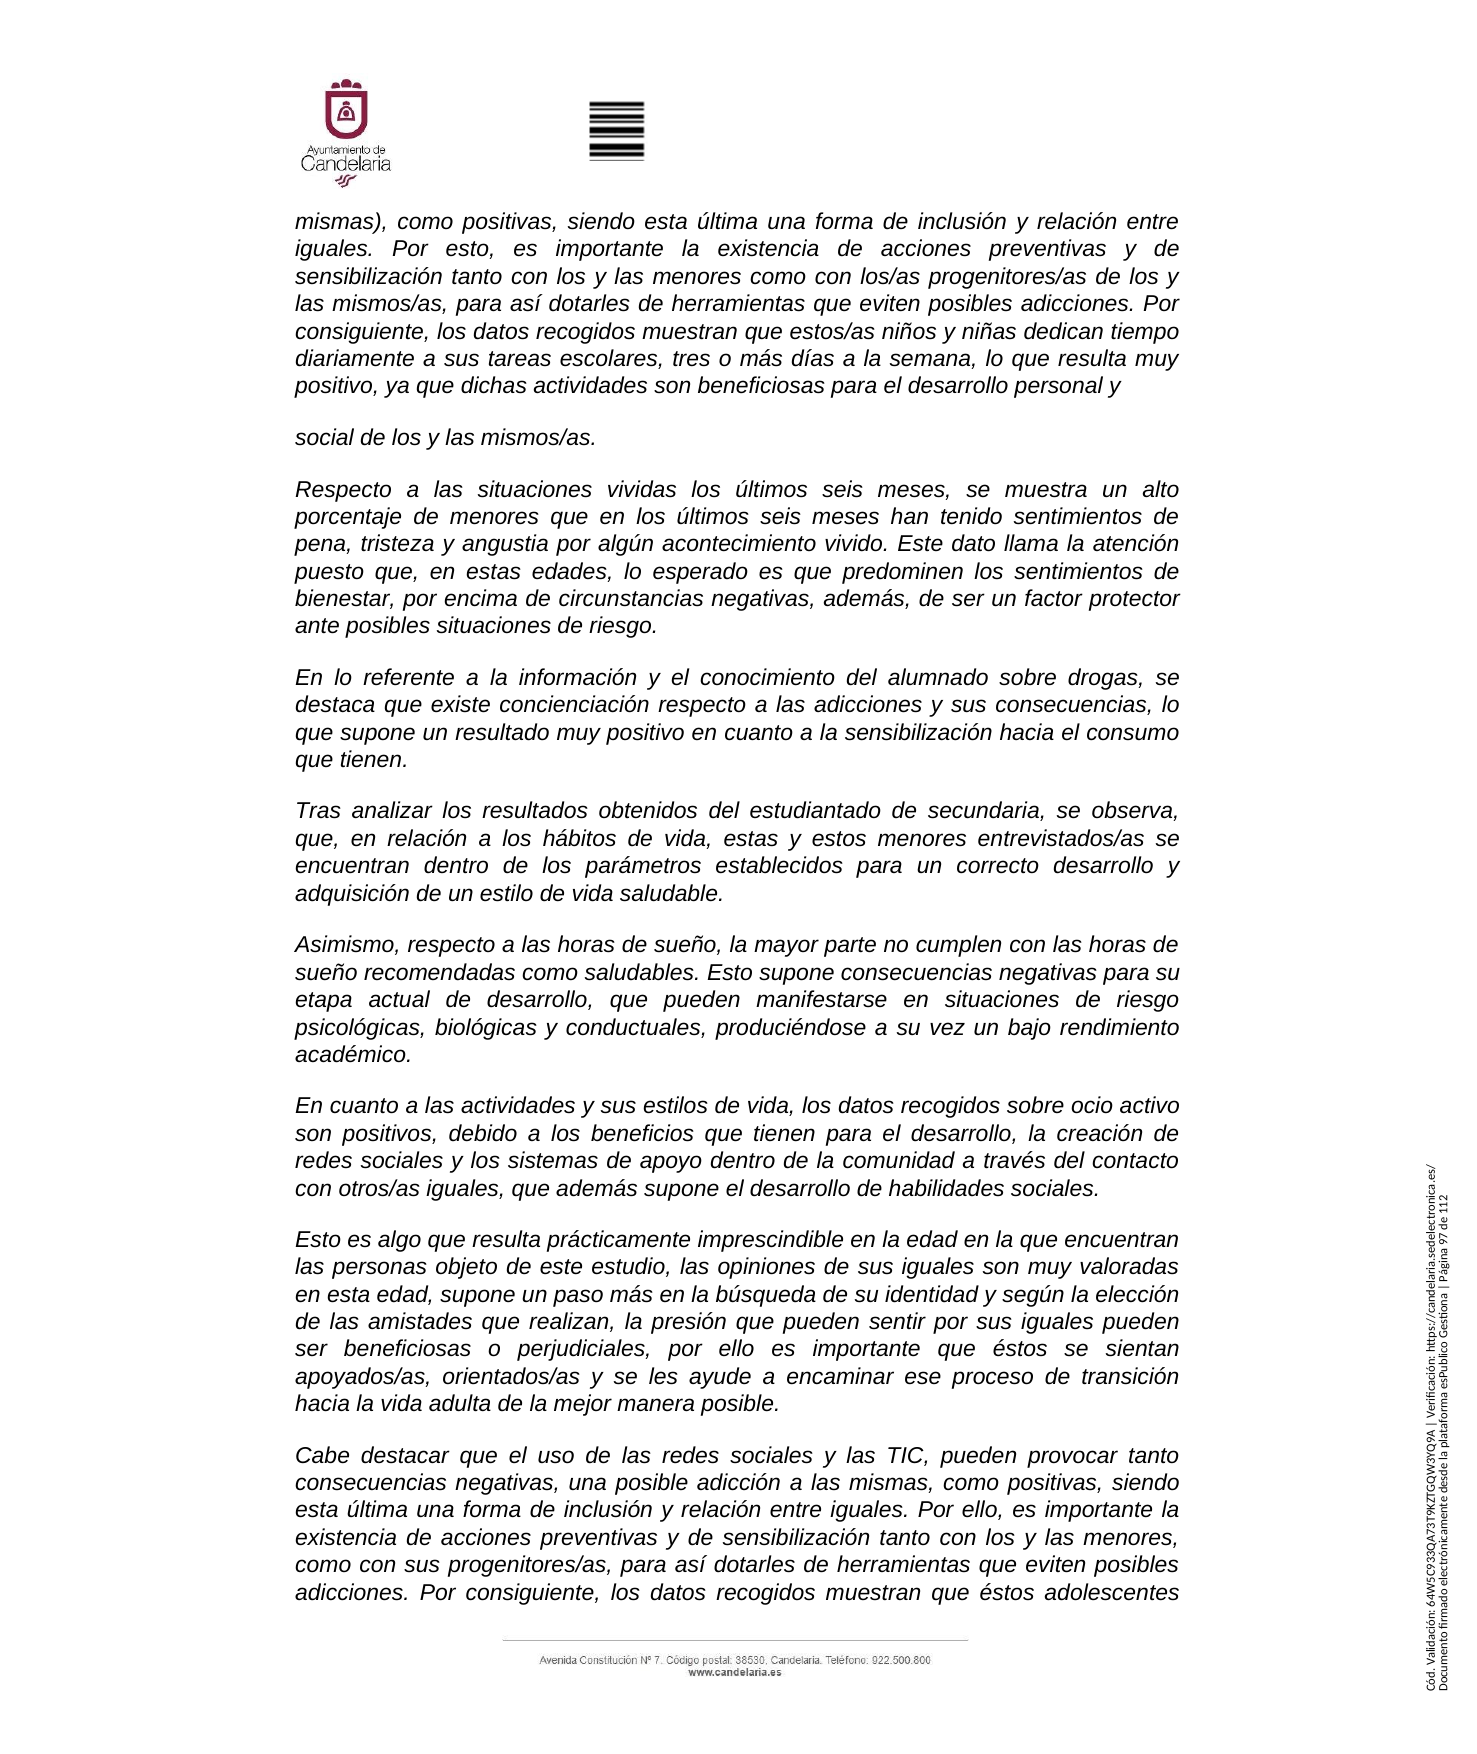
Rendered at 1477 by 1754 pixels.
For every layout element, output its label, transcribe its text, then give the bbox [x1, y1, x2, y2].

text mismas), como positivas, siendo esta última una forma de inclusión y relación entre iguales. Por esto, es importante la existencia de acciones preventivas y de sensibilización tanto con los y las menores como con los/as progenitores/as de los y las mismos/as, para así dotarles de herramientas que eviten posibles adicciones. Por consiguiente, los datos recogidos muestran que estos/as niños y niñas dedican tiempo diariamente a sus tareas escolares, tres o más días a la semana, lo que resulta muy positivo, ya que dichas actividades son beneficiosas para el desarrollo personal y [295, 208, 1182, 399]
text Tras analizar los resultados obtenidos del estudiantado de secundaria, se observa, que, en relación a los hábitos de vida, estas y estos menores entrevistados/as se encuentran dentro de los parámetros establecidos para un correcto desarrollo y adquisición de un estilo de vida saludable. [295, 797, 1182, 906]
text Respecto a las situaciones vividas los últimos seis meses, se muestra un alto porcentaje de menores que en los últimos seis meses han tenido sentimientos de pena, tristeza y angustia por algún acontecimiento vivido. Este dato llama la atención puesto que, en estas edades, lo esperado es que predominen los sentimientos de bienestar, por encima de circunstancias negativas, además, de ser un factor protector ante posibles situaciones de riesgo. [295, 476, 1182, 639]
text Cabe destacar que el uso de las redes sociales y las TIC, pueden provocar tanto consecuencias negativas, una posible adicción a las mismas, como positivas, siendo esta última una forma de inclusión y relación entre iguales. Por ello, es importante la existencia de acciones preventivas y de sensibilización tanto con los y las menores, como con sus progenitores/as, para así dotarles de herramientas que eviten posibles adicciones. Por consiguiente, los datos recogidos muestran que éstos adolescentes [295, 1442, 1182, 1605]
text social de los y las mismos/as. [295, 424, 1182, 450]
text En cuanto a las actividades y sus estilos de vida, los datos recogidos sobre ocio activo son positivos, debido a los beneficios que tienen para el desarrollo, la creación de redes sociales y los sistemas de apoyo dentro de la comunidad a través del contacto con otros/as iguales, que además supone el desarrollo de habilidades sociales. [295, 1092, 1182, 1201]
text Esto es algo que resulta prácticamente imprescindible en la edad en la que encuentran las personas objeto de este estudio, las opiniones de sus iguales son muy valoradas en esta edad, supone un paso más en la búsqueda de su identidad y según la elección de las amistades que realizan, la presión que pueden sentir por sus iguales pueden ser beneficiosas o perjudiciales, por ello es importante que éstos se sientan apoyados/as, orientados/as y se les ayude a encaminar ese proceso de transición hacia la vida adulta de la mejor manera posible. [295, 1226, 1182, 1417]
text En lo referente a la información y el conocimiento del alumnado sobre drogas, se destaca que existe concienciación respecto a las adicciones y sus consecuencias, lo que supone un resultado muy positivo en cuanto a la sensibilización hacia el consumo que tienen. [295, 664, 1182, 772]
text Asimismo, respecto a las horas de sueño, la mayor parte no cumplen con las horas de sueño recomendadas como saludables. Esto supone consecuencias negativas para su etapa actual de desarrollo, que pueden manifestarse en situaciones de riesgo psicológicas, biológicas y conductuales, produciéndose a su vez un bajo rendimiento académico. [295, 931, 1182, 1067]
